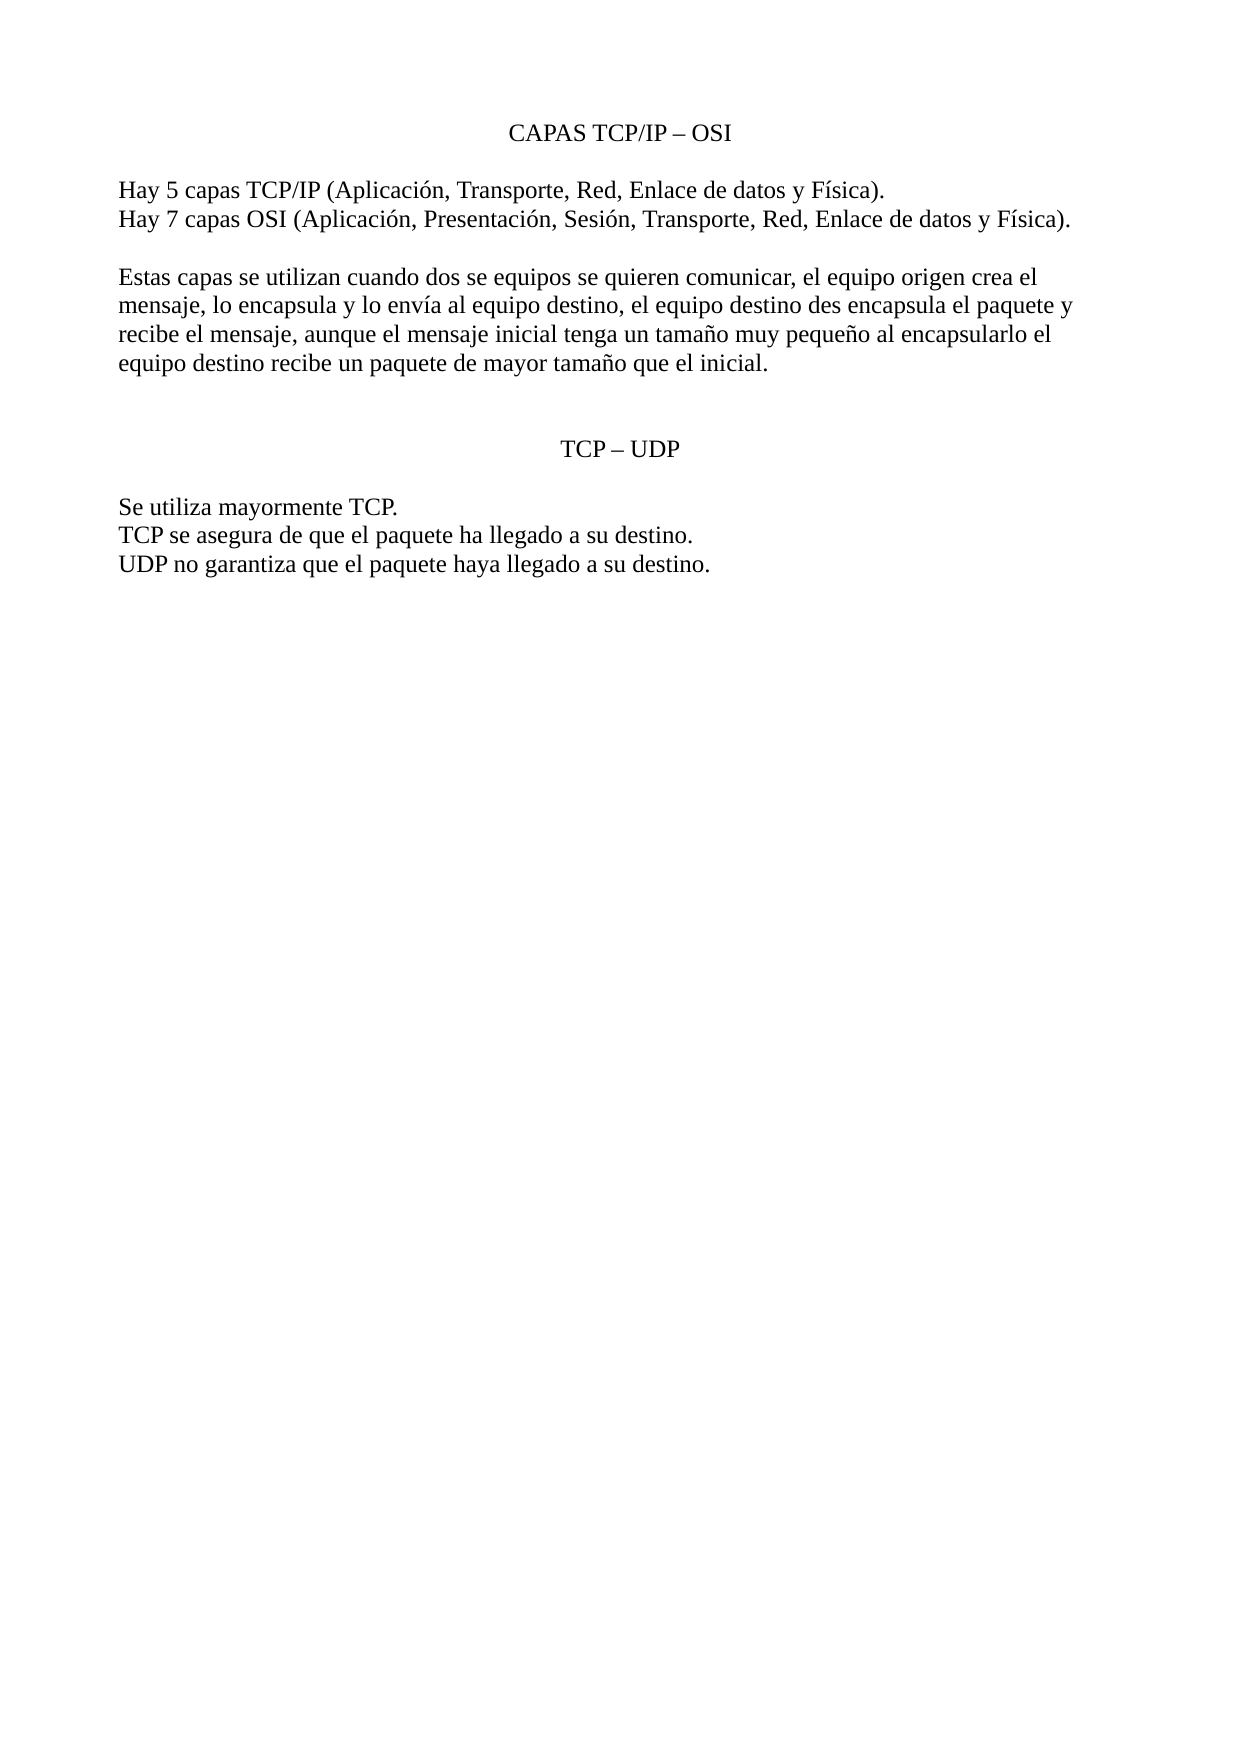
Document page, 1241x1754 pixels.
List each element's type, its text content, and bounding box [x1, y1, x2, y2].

text UDP no garantiza que el paquete haya llegado a su destino. [118, 549, 1122, 578]
text Hay 5 capas TCP/IP (Aplicación, Transporte, Red, Enlace de datos y Física). [118, 176, 1122, 204]
text Hay 7 capas OSI (Aplicación, Presentación, Sesión, Transporte, Red, Enlace de datos y Física). [118, 204, 1122, 233]
text Estas capas se utilizan cuando dos se equipos se quieren comunicar, el equipo origen crea el mensaje, lo encapsula y lo envía al equipo destino, el equipo destino des encapsula el paquete y recibe el mensaje, aunque el mensaje inicial tenga un tamaño muy pequeño al encapsularlo el equipo destino recibe un paquete de mayor tamaño que el inicial. [118, 262, 1122, 377]
text TCP se asegura de que el paquete ha llegado a su destino. [118, 521, 1122, 549]
text Se utiliza mayormente TCP. [118, 492, 1122, 521]
text CAPAS TCP/IP – OSI [118, 118, 1122, 147]
text TCP – UDP [118, 434, 1122, 463]
